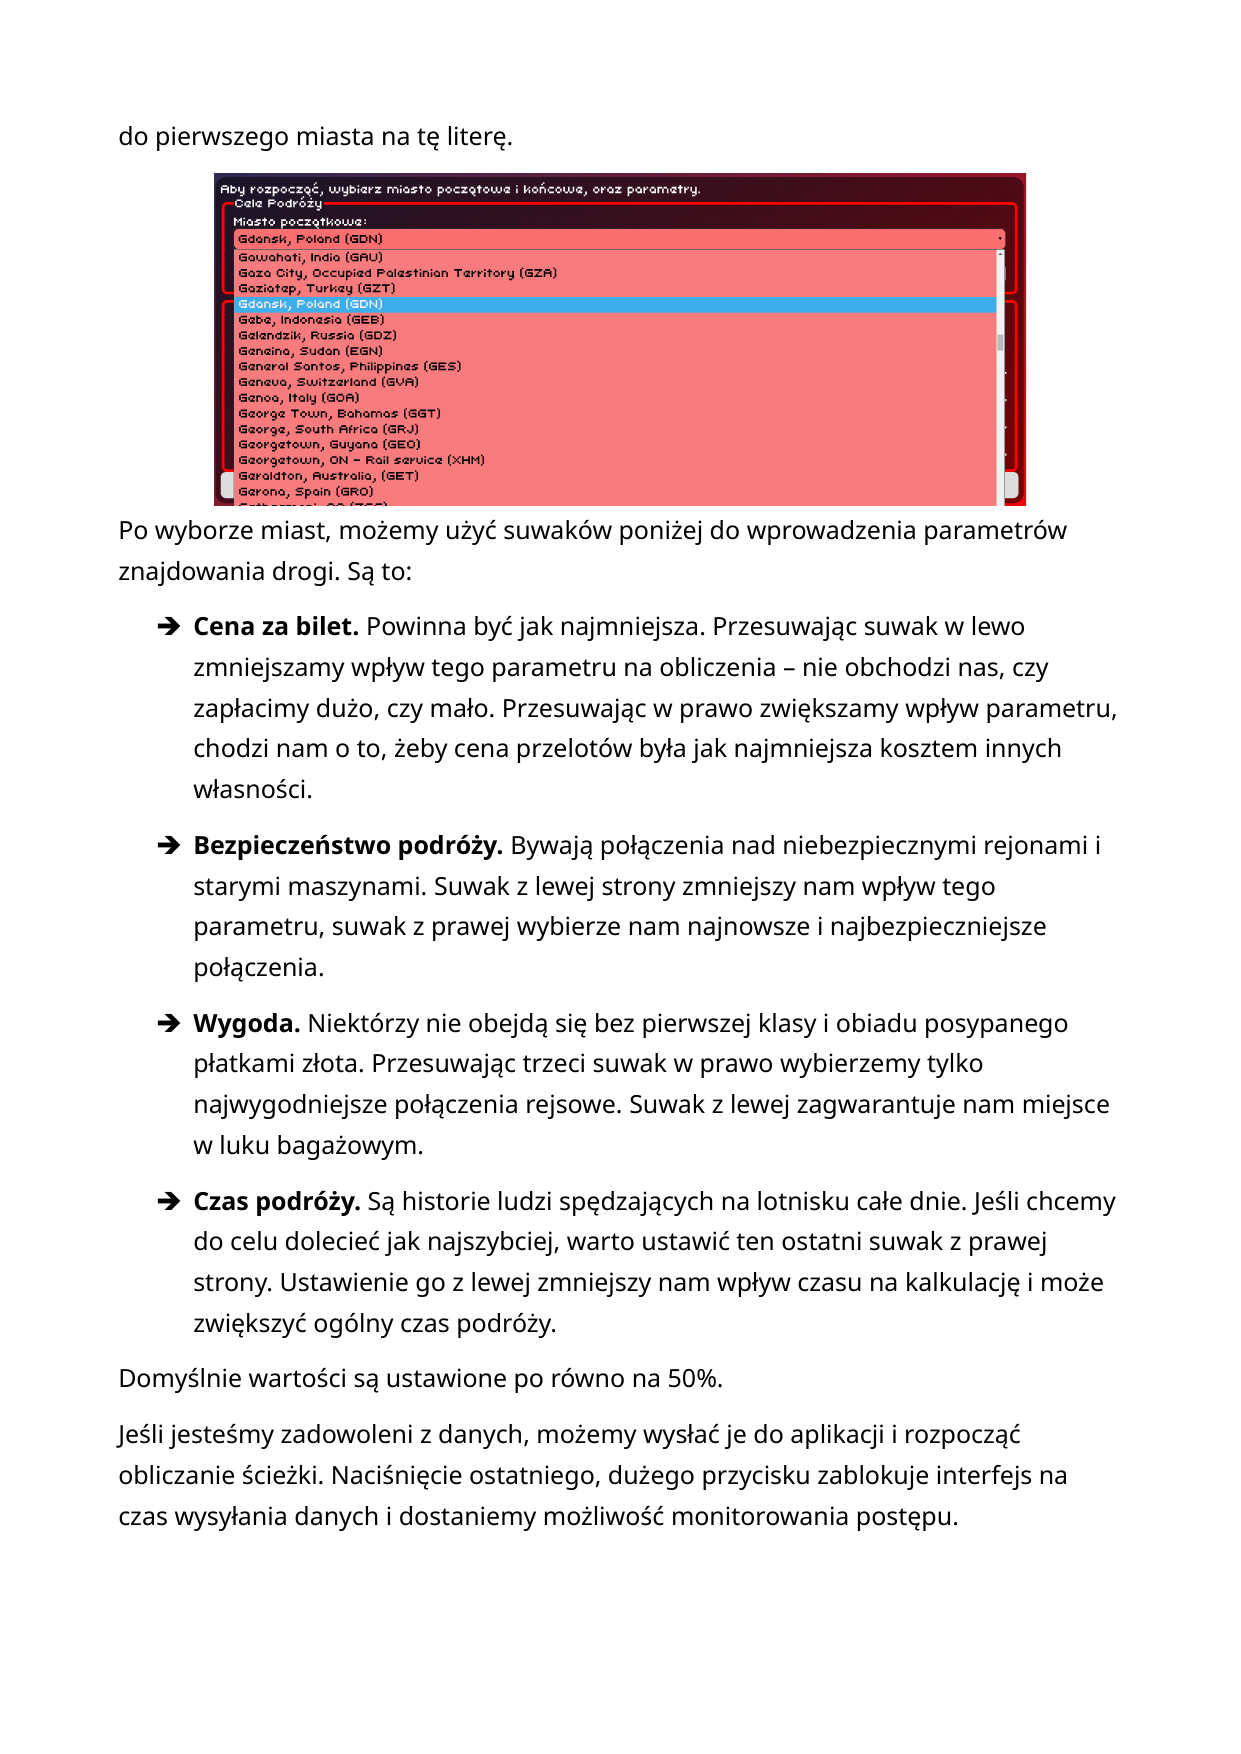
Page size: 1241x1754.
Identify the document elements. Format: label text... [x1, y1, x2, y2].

list Czas podróży. Są historie ludzi spędzających na lotnisku całe dnie. Jeśli chcemy do celu dolecieć jak najszybciej, warto ustawić ten ostatni suwak z prawej strony. Ustawienie go z lewej zmniejszy nam wpływ czasu na kalkulację i może zwiększyć ogólny czas podróży. [156, 1183, 1122, 1340]
text do pierwszego miasta na tę literę. [118, 118, 1122, 152]
text Po wyborze miast, możemy użyć suwaków poniżej do wprowadzenia parametrów znajdowania drogi. Są to: [118, 506, 1122, 587]
list Wygoda. Niektórzy nie obejdą się bez pierwszej klasy i obiadu posypanego płatkami złota. Przesuwając trzeci suwak w prawo wybierzemy tylko najwygodniejsze połączenia rejsowe. Suwak z lewej zagwarantuje nam miejsce w luku bagażowym. [156, 1005, 1122, 1162]
picture [214, 173, 1027, 506]
text Jeśli jesteśmy zadowoleni z danych, możemy wysłać je do aplikacji i rozpocząć obliczanie ścieżki. Naciśnięcie ostatniego, dużego przycisku zablokuje interfejs na czas wysyłania danych i dostaniemy możliwość monitorowania postępu. [118, 1417, 1122, 1532]
list Cena za bilet. Powinna być jak najmniejsza. Przesuwając suwak w lewo zmniejszamy wpływ tego parametru na obliczenia – nie obchodzi nas, czy zapłacimy dużo, czy mało. Przesuwając w prawo zwiększamy wpływ parametru, chodzi nam o to, żeby cena przelotów była jak najmniejsza kosztem innych własności. [156, 609, 1122, 806]
list Bezpieczeństwo podróży. Bywają połączenia nad niebezpiecznymi rejonami i starymi maszynami. Suwak z lewej strony zmniejszy nam wpływ tego parametru, suwak z prawej wybierze nam najnowsze i najbezpieczniejsze połączenia. [156, 827, 1122, 984]
text Domyślnie wartości są ustawione po równo na 50%. [118, 1361, 1122, 1395]
